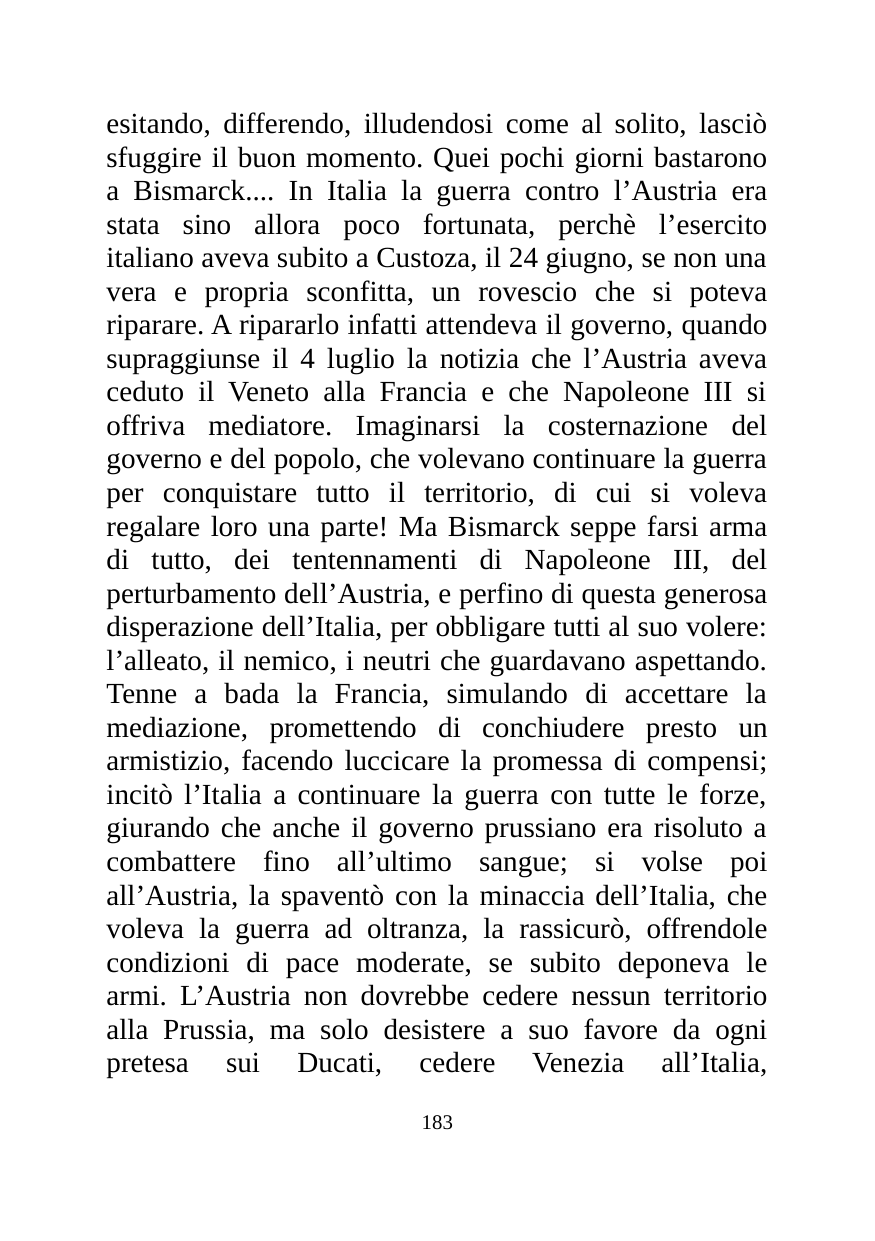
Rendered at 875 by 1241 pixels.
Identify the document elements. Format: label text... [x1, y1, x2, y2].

text esitando, differendo, illudendosi come al solito, lasciò sfuggire il buon momento. Quei pochi giorni bastarono a Bismarck.... In Italia la guerra contro l’Austria era stata sino allora poco fortunata, perchè l’esercito italiano aveva subito a Custoza, il 24 giugno, se non una vera e propria sconfitta, un rovescio che si poteva riparare. A ripararlo infatti attendeva il governo, quando supraggiunse il 4 luglio la notizia che l’Austria aveva ceduto il Veneto alla Francia e che Napoleone III si offriva mediatore. Imaginarsi la costernazione del governo e del popolo, che volevano continuare la guerra per conquistare tutto il territorio, di cui si voleva regalare loro una parte! Ma Bismarck seppe farsi arma di tutto, dei tentennamenti di Napoleone III, del perturbamento dell’Austria, e perfino di questa generosa disperazione dell’Italia, per obbligare tutti al suo volere: l’alleato, il nemico, i neutri che guardavano aspettando. Tenne a bada la Francia, simulando di accettare la mediazione, promettendo di conchiudere presto un armistizio, facendo luccicare la promessa di compensi; incitò l’Italia a continuare la guerra con tutte le forze, giurando che anche il governo prussiano era risoluto a combattere fino all’ultimo sangue; si volse poi all’Austria, la spaventò con la minaccia dell’Italia, che voleva la guerra ad oltranza, la rassicurò, offrendole condizioni di pace moderate, se subito deponeva le armi. L’Austria non dovrebbe cedere nessun territorio alla Prussia, ma solo desistere a suo favore da ogni pretesa sui Ducati, cedere Venezia all’Italia, [106, 106, 768, 1079]
